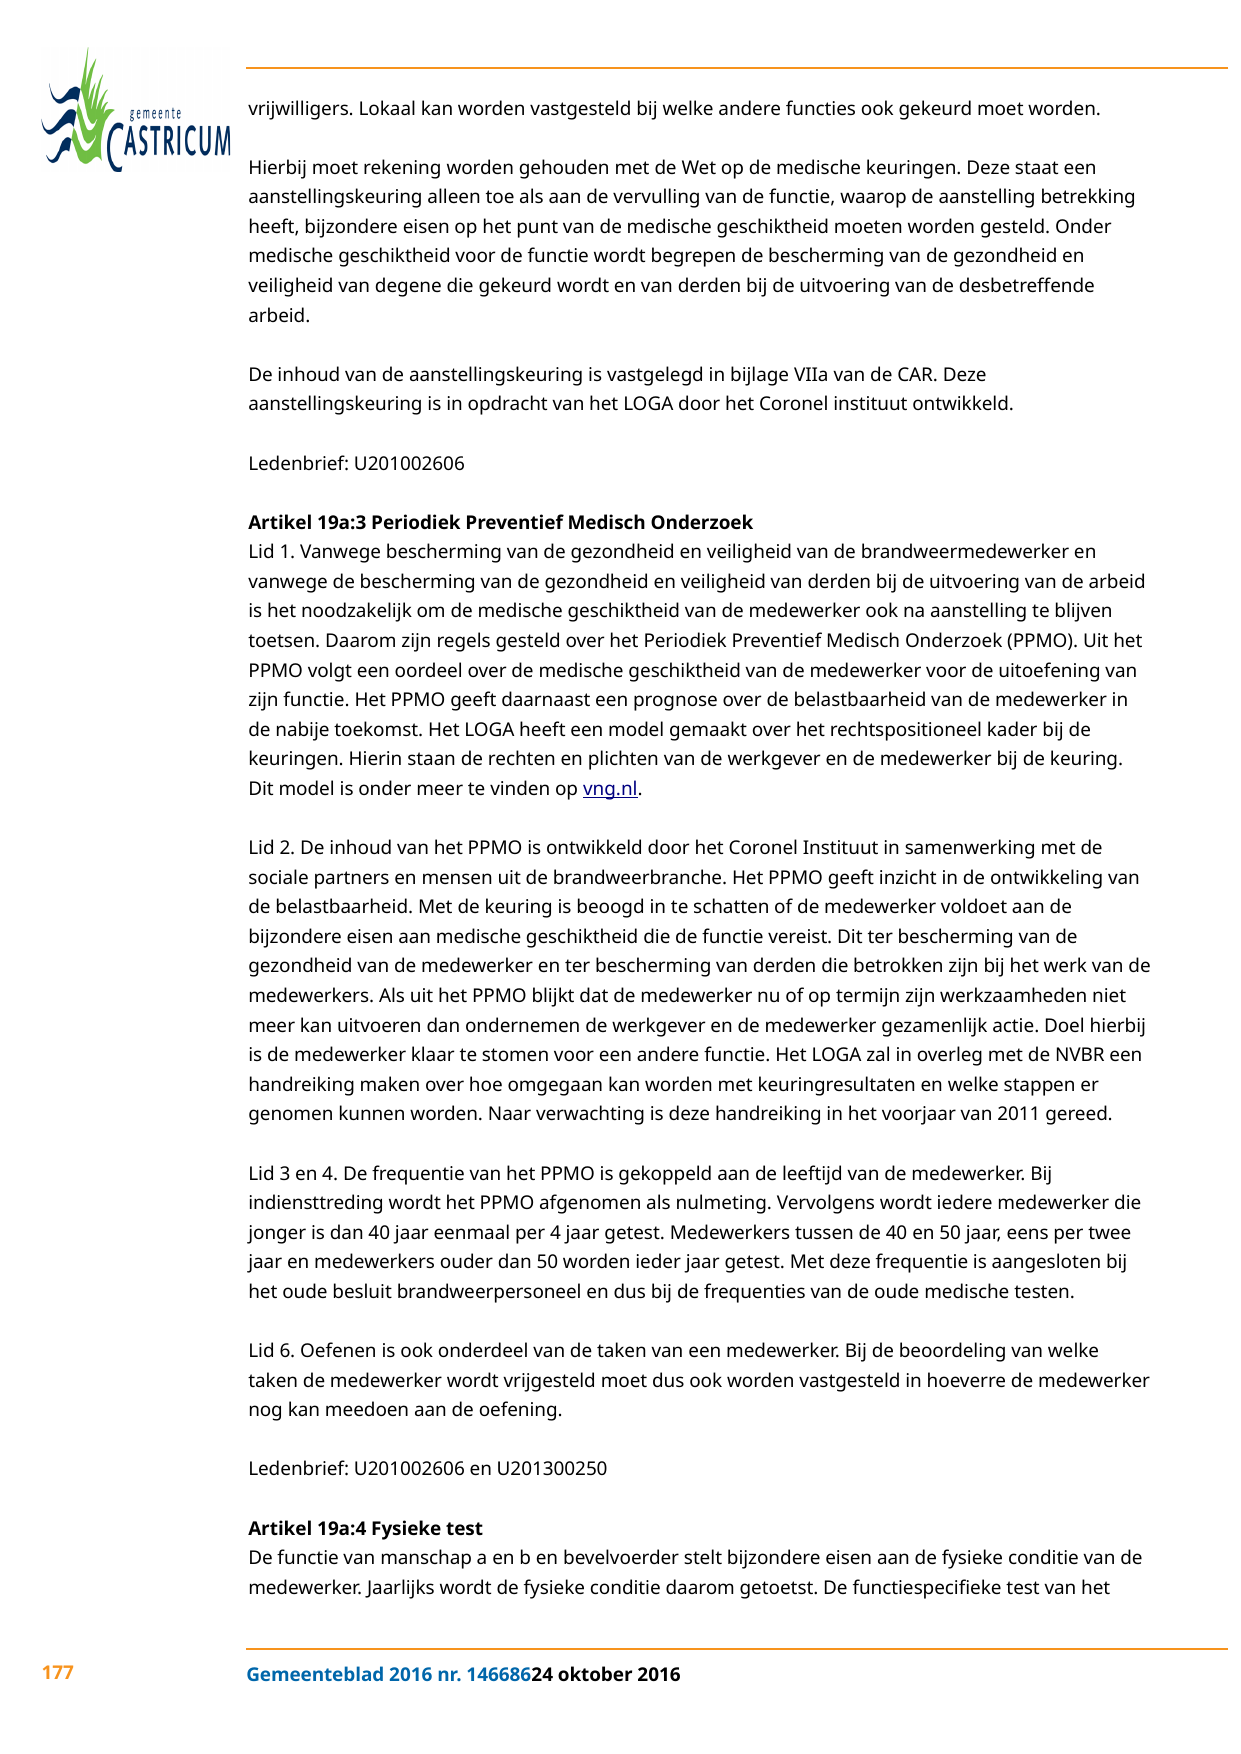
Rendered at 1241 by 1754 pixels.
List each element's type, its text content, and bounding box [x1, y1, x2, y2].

text De functie van manschap a en b en bevelvoerder stelt bijzondere eisen aan de fysieke conditie van de medewerker. Jaarlijks wordt de fysieke conditie daarom getoetst. De functiespecifieke test van het [248, 1544, 1152, 1600]
text Artikel 19a:4 Fysieke test [248, 1515, 1152, 1541]
text Ledenbrief: U201002606 [248, 450, 1152, 476]
text Lid 3 en 4. De frequentie van het PPMO is gekoppeld aan de leeftijd van de medewerker. Bij indiensttreding wordt het PPMO afgenomen als nulmeting. Vervolgens wordt iedere medewerker die jonger is dan 40 jaar eenmaal per 4 jaar getest. Medewerkers tussen de 40 en 50 jaar, eens per twee jaar en medewerkers ouder dan 50 worden ieder jaar getest. Met deze frequentie is aangesloten bij het oude besluit brandweerpersoneel en dus bij de frequenties van de oude medische testen. [248, 1160, 1152, 1304]
text Hierbij moet rekening worden gehouden met de Wet op de medische keuringen. Deze staat een aanstellingskeuring alleen toe als aan de vervulling van de functie, waarop de aanstelling betrekking heeft, bijzondere eisen op het punt van de medische geschiktheid moeten worden gesteld. Onder medische geschiktheid voor de functie wordt begrepen de bescherming van de gezondheid en veiligheid van degene die gekeurd wordt en van derden bij de uitvoering van de desbetreffende arbeid. [248, 154, 1152, 328]
picture [41, 47, 231, 172]
text De inhoud van de aanstellingskeuring is vastgelegd in bijlage VIIa van de CAR. Deze aanstellingskeuring is in opdracht van het LOGA door het Coronel instituut ontwikkeld. [248, 361, 1152, 416]
text Ledenbrief: U201002606 en U201300250 [248, 1456, 1152, 1481]
text Lid 1. Vanwege bescherming van de gezondheid en veiligheid van de brandweermedewerker en vanwege de bescherming van de gezondheid en veiligheid van derden bij de uitvoering van de arbeid is het noodzakelijk om de medische geschiktheid van de medewerker ook na aanstelling te blijven toetsen. Daarom zijn regels gesteld over het Periodiek Preventief Medisch Onderzoek (PPMO). Uit het PPMO volgt een oordeel over de medische geschiktheid van de medewerker voor de uitoefening van zijn functie. Het PPMO geeft daarnaast een prognose over de belastbaarheid van de medewerker in de nabije toekomst. Het LOGA heeft een model gemaakt over het rechtspositioneel kader bij de keuringen. Hierin staan de rechten en plichten van de werkgever en de medewerker bij de keuring. Dit model is onder meer te vinden op vng.nl. [248, 538, 1152, 801]
text Lid 6. Oefenen is ook onderdeel van de taken van een medewerker. Bij de beoordeling van welke taken de medewerker wordt vrijgesteld moet dus ook worden vastgesteld in hoeverre de medewerker nog kan meedoen aan de oefening. [248, 1337, 1152, 1422]
text Lid 2. De inhoud van het PPMO is ontwikkeld door het Coronel Instituut in samenwerking met de sociale partners en mensen uit de brandweerbranche. Het PPMO geeft inzicht in de ontwikkeling van de belastbaarheid. Met de keuring is beoogd in te schatten of de medewerker voldoet aan de bijzondere eisen aan medische geschiktheid die de functie vereist. Dit ter bescherming van de gezondheid van de medewerker en ter bescherming van derden die betrokken zijn bij het werk van de medewerkers. Als uit het PPMO blijkt dat de medewerker nu of op termijn zijn werkzaamheden niet meer kan uitvoeren dan ondernemen de werkgever en de medewerker gezamenlijk actie. Doel hierbij is de medewerker klaar te stomen voor een andere functie. Het LOGA zal in overleg met de NVBR een handreiking maken over hoe omgegaan kan worden met keuringresultaten en welke stappen er genomen kunnen worden. Naar verwachting is deze handreiking in het voorjaar van 2011 gereed. [248, 834, 1152, 1126]
text vrijwilligers. Lokaal kan worden vastgesteld bij welke andere functies ook gekeurd moet worden. [248, 95, 1152, 121]
text Artikel 19a:3 Periodiek Preventief Medisch Onderzoek [248, 509, 1152, 535]
